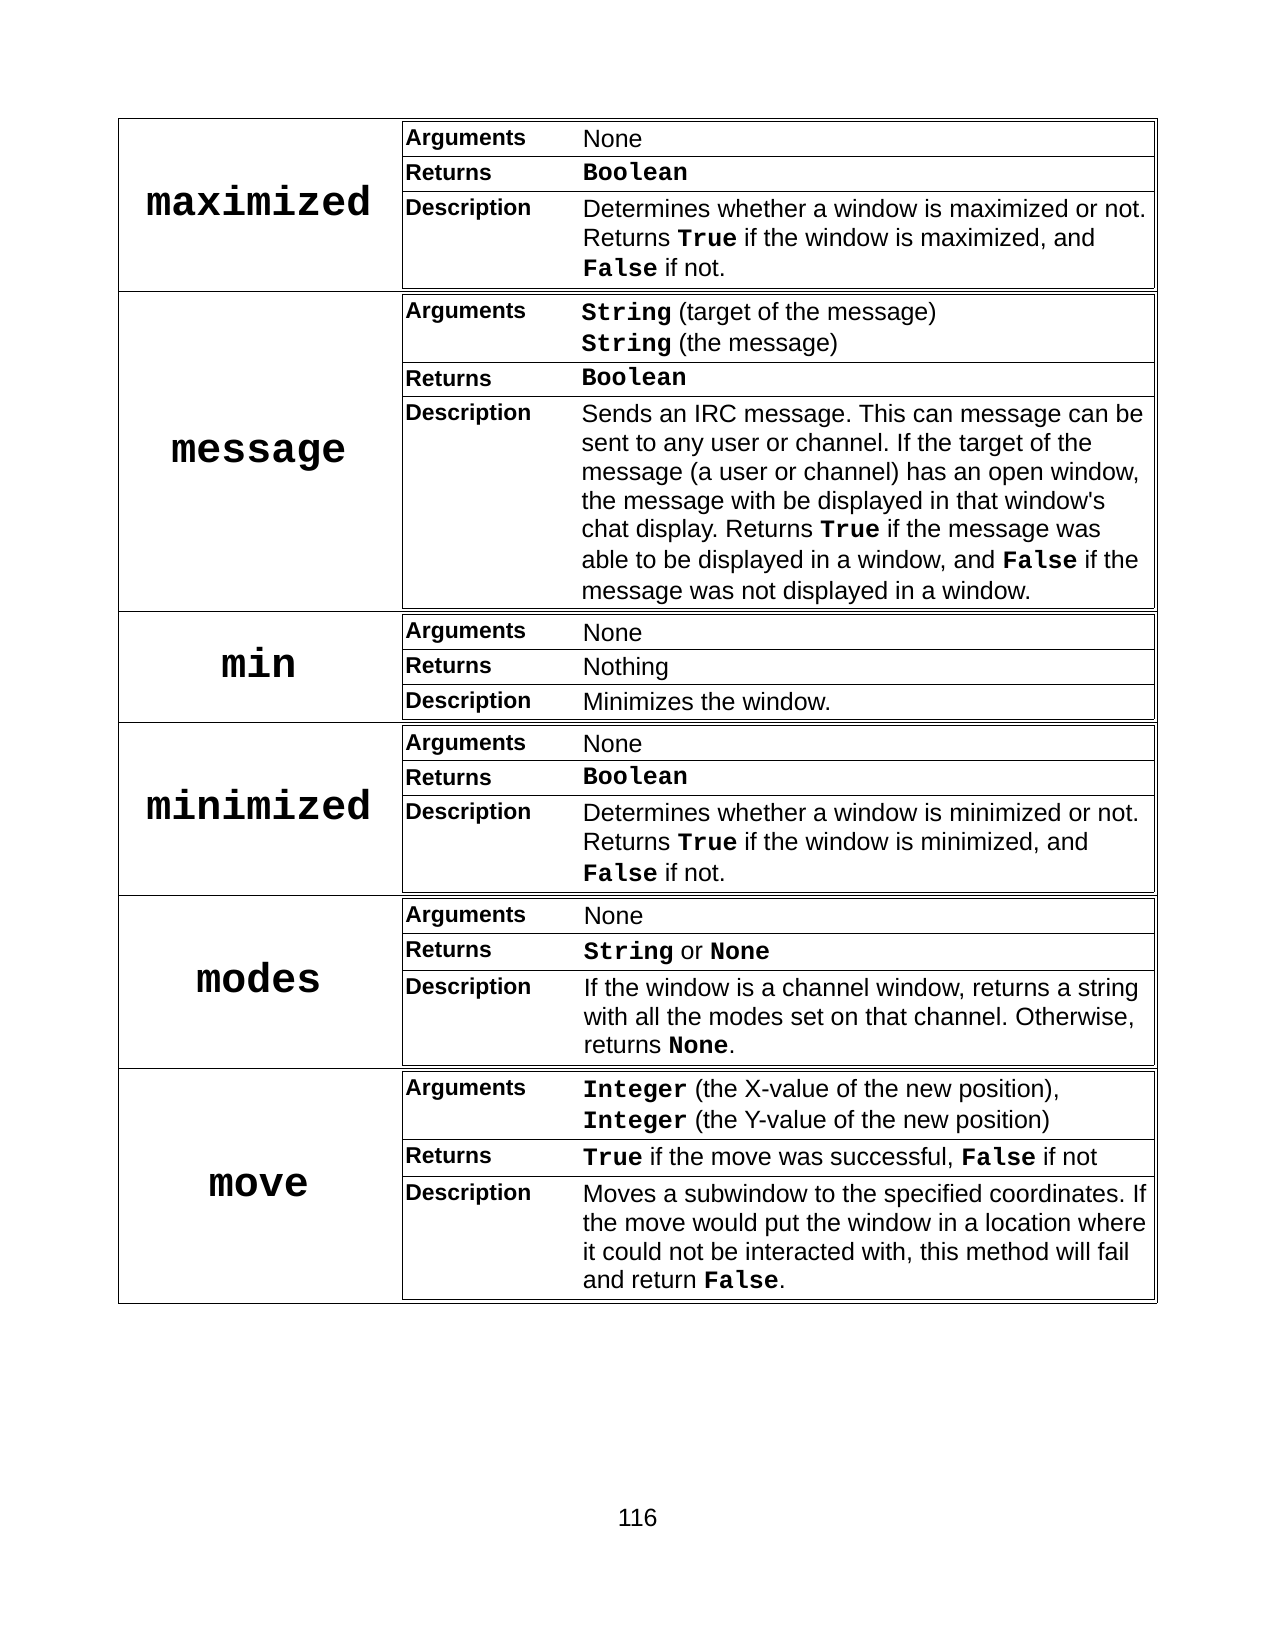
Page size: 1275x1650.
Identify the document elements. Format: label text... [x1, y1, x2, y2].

table_cell Returns [403, 650, 580, 684]
table_cell Description [403, 796, 580, 892]
table_header Arguments [403, 899, 581, 933]
table_cell [399, 119, 1157, 291]
table_cell Minimizes the window. [580, 685, 1154, 719]
table_cell min [119, 612, 399, 722]
table_cell move [119, 1069, 399, 1302]
table_header Integer (the X-value of the new position), Integer (the Y-value of the new position) [580, 1072, 1154, 1139]
table_cell If the window is a channel window, returns a string with all the modes set on that channel. Otherwise, returns None. [581, 971, 1154, 1064]
table_cell Boolean [580, 157, 1154, 191]
table_cell minimized [119, 723, 399, 895]
table_cell Description [403, 971, 581, 1064]
table_cell Moves a subwindow to the specified coordinates. If the move would put the window in a location where it could not be interacted with, this method will fail and return False. [580, 1177, 1154, 1299]
table_cell [399, 896, 1157, 1068]
table_cell Returns [403, 1140, 580, 1176]
table_cell Nothing [580, 650, 1154, 684]
table_header Arguments [403, 1072, 580, 1139]
table_cell Boolean [580, 761, 1154, 795]
table_cell [399, 723, 1157, 895]
table_header None [580, 615, 1154, 649]
table_cell Returns [403, 157, 579, 191]
table_header None [580, 122, 1154, 156]
table_cell Returns [403, 934, 581, 970]
table_cell [399, 1069, 1157, 1302]
table_cell [399, 612, 1157, 722]
table_cell Sends an IRC message. This can message can be sent to any user or channel. If the target of the message (a user or channel) has an open window, the message with be displayed in that window's chat display. Returns True if the message was able to be displayed in a window, and False if the message was not displayed in a window. [578, 397, 1154, 608]
table_cell Returns [403, 761, 580, 795]
table_header Arguments [403, 615, 580, 649]
table_header None [580, 726, 1154, 760]
table_cell message [119, 292, 399, 611]
table_cell Description [403, 397, 578, 608]
table_cell Returns [403, 363, 578, 396]
table_cell maximized [119, 119, 399, 291]
table_header String (target of the message) String (the message) [578, 295, 1154, 362]
table_cell Description [403, 685, 580, 719]
table_cell String or None [581, 934, 1154, 970]
table_cell Boolean [578, 363, 1154, 396]
table_cell [399, 292, 1157, 611]
table_cell Description [403, 1177, 580, 1299]
table_cell True if the move was successful, False if not [580, 1140, 1154, 1176]
table_cell Determines whether a window is maximized or not. Returns True if the window is maximized, and False if not. [580, 192, 1154, 287]
table_header Arguments [403, 726, 580, 760]
table_cell Description [403, 192, 579, 287]
table_header Arguments [403, 122, 579, 156]
table_cell modes [119, 896, 399, 1068]
table_header None [581, 899, 1154, 933]
table_header Arguments [403, 295, 578, 362]
table_cell Determines whether a window is minimized or not. Returns True if the window is minimized, and False if not. [580, 796, 1154, 892]
